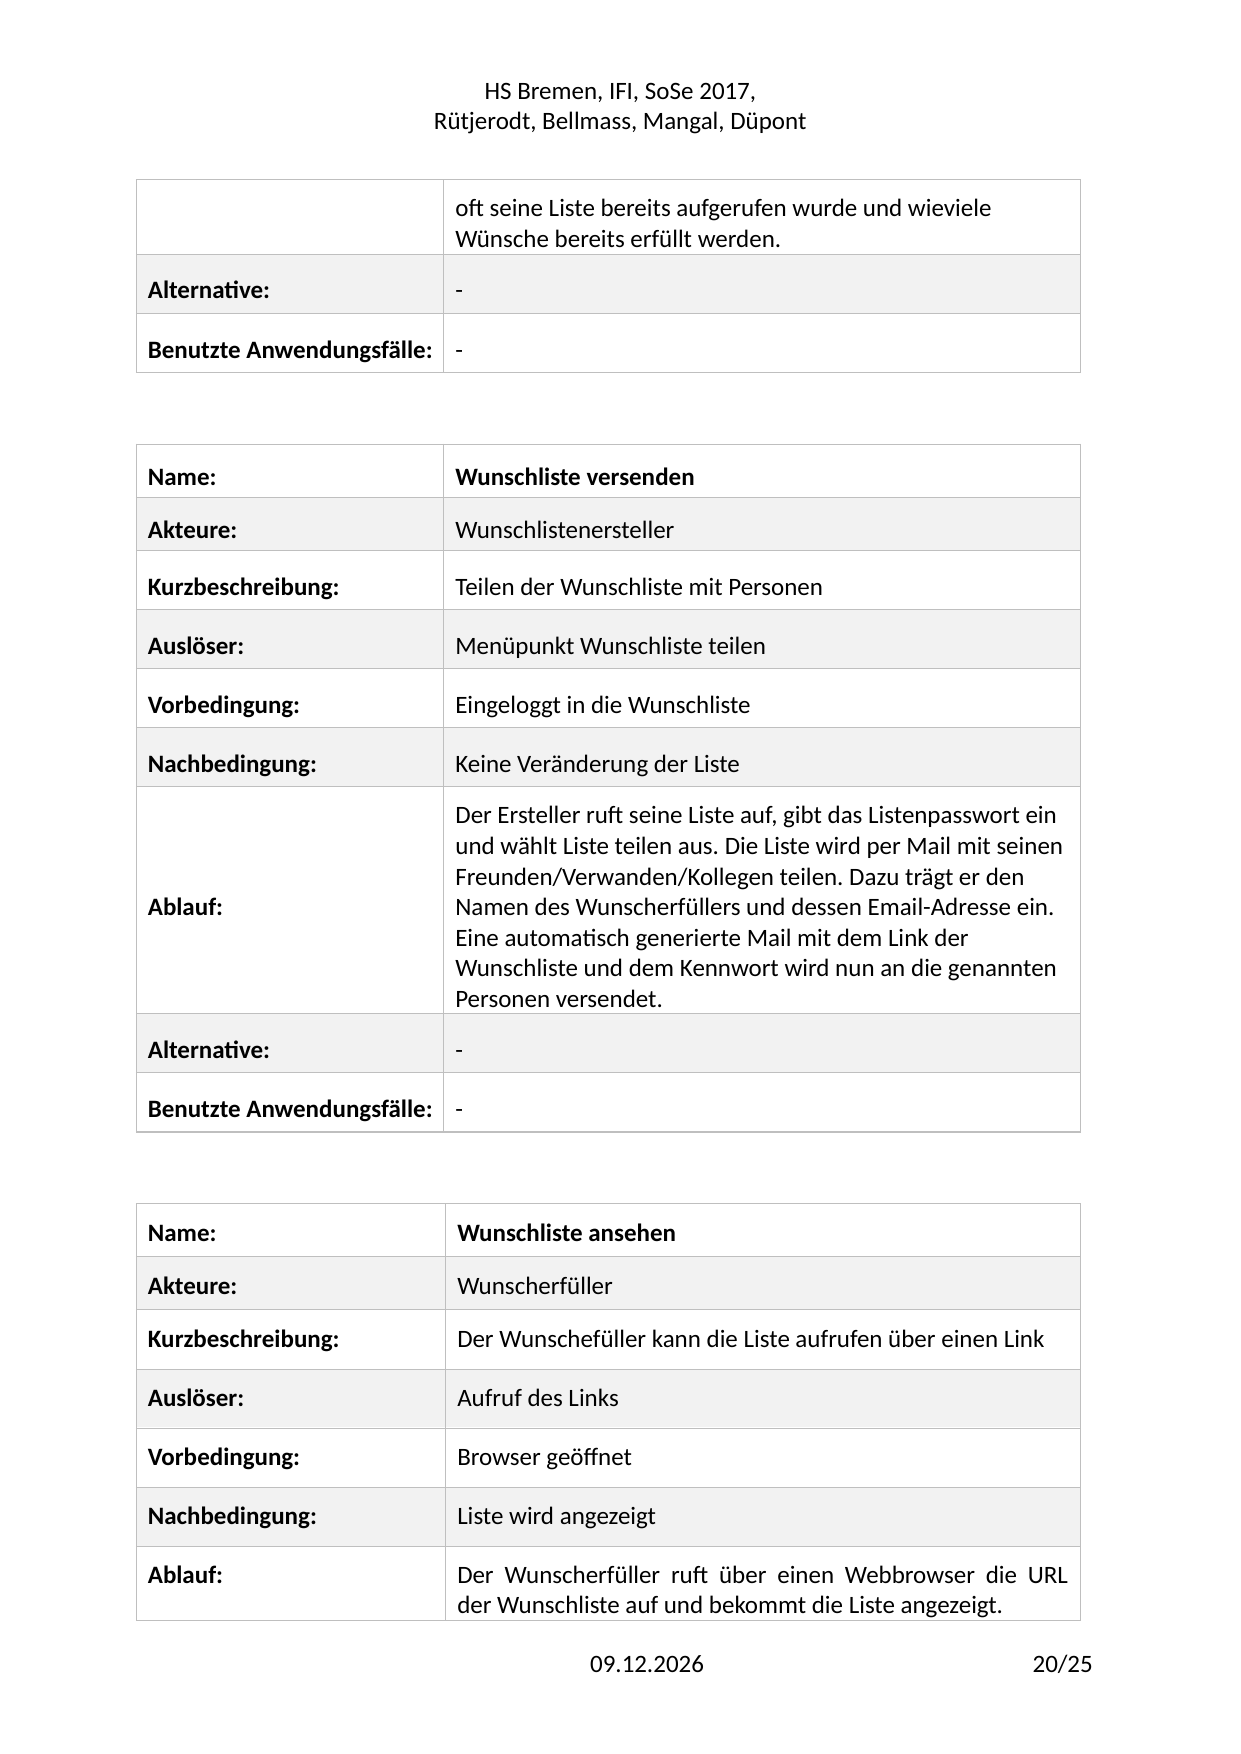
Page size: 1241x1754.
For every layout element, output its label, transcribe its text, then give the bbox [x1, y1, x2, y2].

table_cell Vorbedingung: [137, 669, 443, 727]
table_cell Browser geöffnet [446, 1429, 1080, 1487]
table_cell - [444, 314, 1080, 372]
table_cell Akteure: [137, 1257, 445, 1309]
table_cell Der Wunscherfüller ruft über einen Webbrowser die URL der Wunschliste auf und bekommt die Liste angezeigt. [446, 1547, 1080, 1620]
table_cell Der Wunschefüller kann die Liste aufrufen über einen Link [446, 1310, 1080, 1368]
table_cell Aufruf des Links [446, 1370, 1080, 1427]
table_cell - [444, 1014, 1080, 1072]
table_cell Kurzbeschreibung: [137, 551, 443, 609]
table_cell - [444, 255, 1080, 313]
table_cell Keine Veränderung der Liste [444, 728, 1080, 786]
table_cell oft seine Liste bereits aufgerufen wurde und wieviele Wünsche bereits erfüllt werden. [444, 180, 1080, 254]
table_cell Eingeloggt in die Wunschliste [444, 669, 1080, 727]
table_header Wunschliste ansehen [446, 1204, 1080, 1256]
table_cell - [444, 1073, 1080, 1131]
table_cell Vorbedingung: [137, 1429, 445, 1487]
table_cell Wunscherfüller [446, 1257, 1080, 1309]
table_cell Wunschlistenersteller [444, 498, 1080, 550]
table_cell Auslöser: [137, 610, 443, 668]
table_cell [137, 180, 443, 254]
table_cell Akteure: [137, 498, 443, 550]
table_cell Nachbedingung: [137, 1488, 445, 1546]
table_cell Der Ersteller ruft seine Liste auf, gibt das Listenpasswort ein und wählt Liste teilen aus. Die Liste wird per Mail mit seinen Freunden/Verwanden/Kollegen teilen. Dazu trägt er den Namen des Wunscherfüllers und dessen Email-Adresse ein. Eine automatisch generierte Mail mit dem Link der Wunschliste und dem Kennwort wird nun an die genannten Personen versendet. [444, 787, 1080, 1013]
table_header Name: [137, 1204, 445, 1256]
table_header Name: [137, 445, 443, 497]
table_cell Teilen der Wunschliste mit Personen [444, 551, 1080, 609]
table_cell Auslöser: [137, 1370, 445, 1427]
table_cell Ablauf: [137, 1547, 445, 1620]
table_cell Alternative: [137, 255, 443, 313]
table_cell Benutzte Anwendungsfälle: [137, 1073, 443, 1131]
table_cell Benutzte Anwendungsfälle: [137, 314, 443, 372]
table_header Wunschliste versenden [444, 445, 1080, 497]
table_cell Menüpunkt Wunschliste teilen [444, 610, 1080, 668]
table_cell Liste wird angezeigt [446, 1488, 1080, 1546]
table_cell Kurzbeschreibung: [137, 1310, 445, 1368]
table_cell Ablauf: [137, 787, 443, 1013]
table_cell Nachbedingung: [137, 728, 443, 786]
table_cell Alternative: [137, 1014, 443, 1072]
